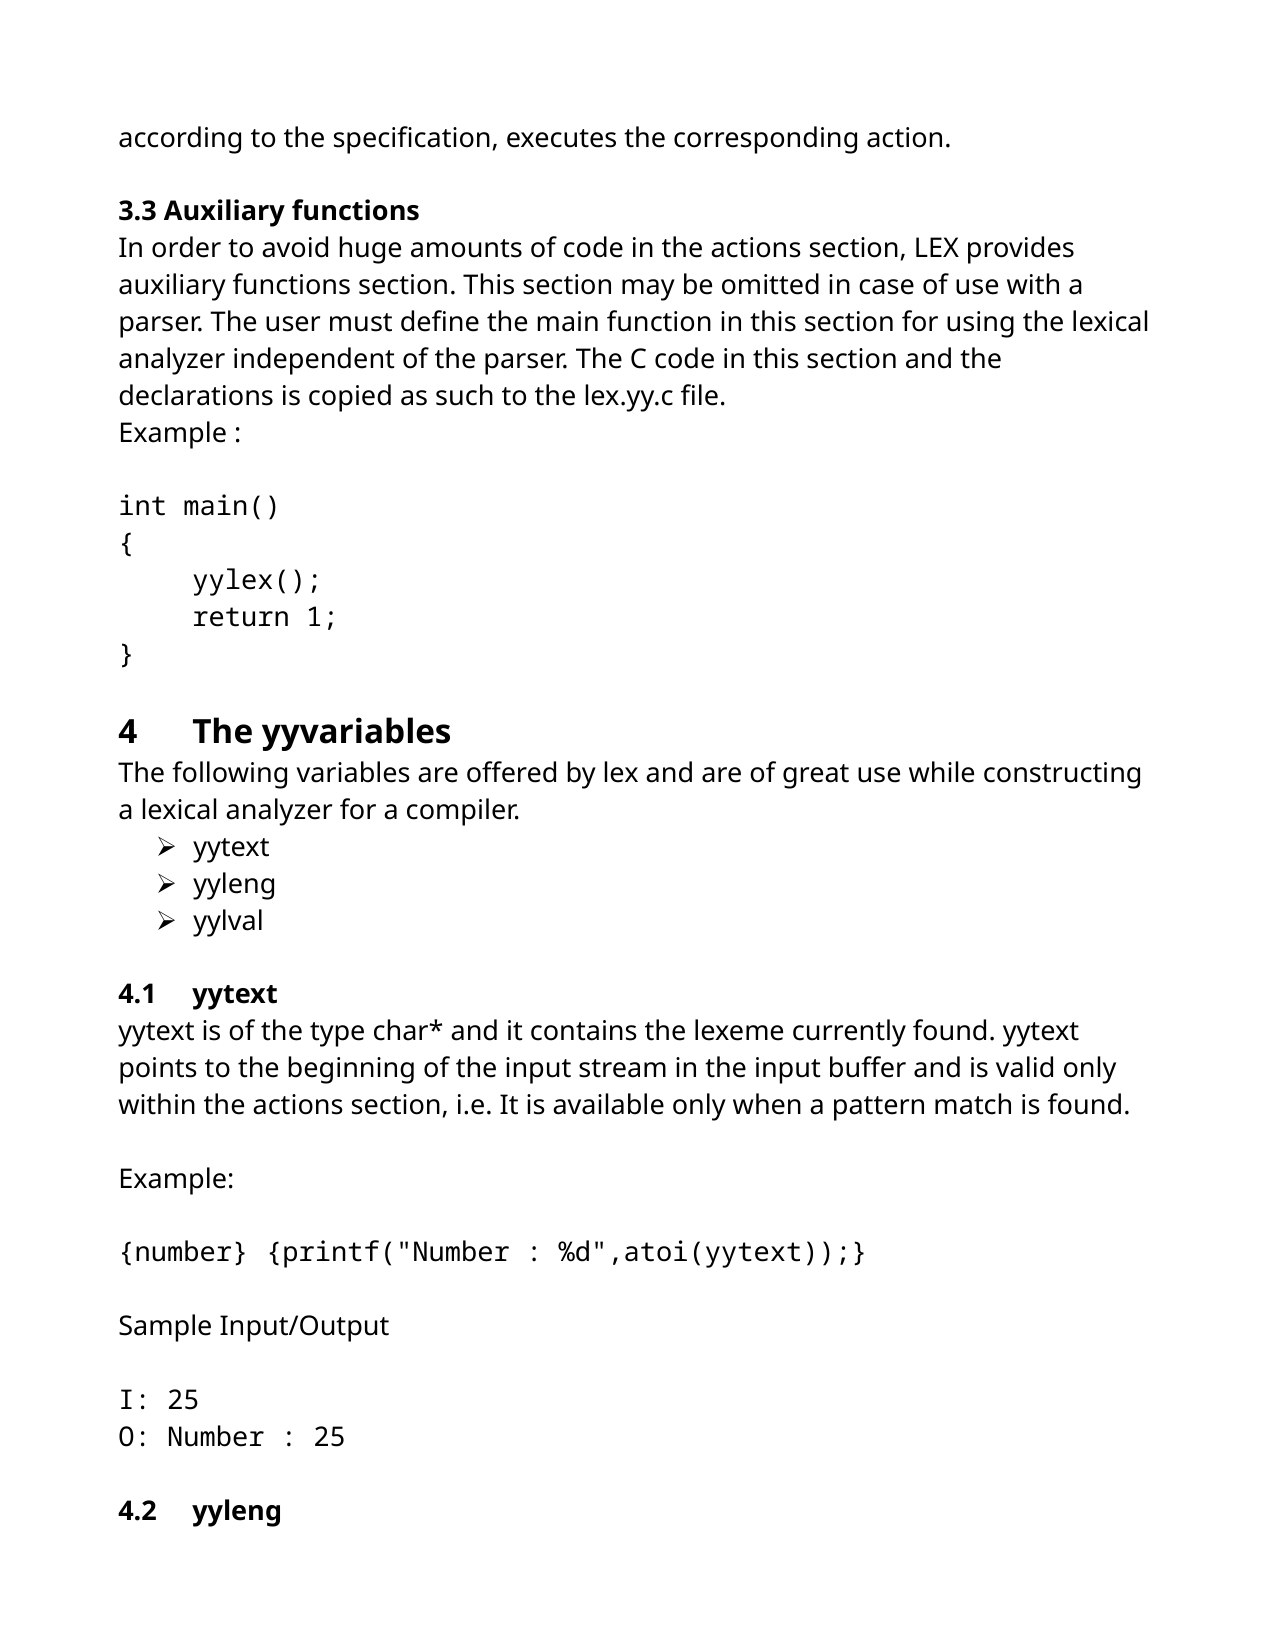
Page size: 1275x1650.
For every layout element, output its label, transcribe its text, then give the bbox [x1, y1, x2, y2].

text 4 The yyvariables [118, 708, 1157, 753]
text In order to avoid huge amounts of code in the actions section, LEX provides auxiliary functions section. This section may be omitted in case of use with a parser. The user must define the main function in this section for using the lexical analyzer independent of the parser. The C code in this section and the declarations is copied as such to the lex.yy.c file. [118, 229, 1157, 413]
text } [118, 634, 1157, 671]
list yyleng [156, 864, 1157, 901]
text {number} {printf("Number : %d",atoi(yytext));} [118, 1233, 1157, 1270]
text yylex(); [118, 561, 1157, 597]
text int main() [118, 487, 1157, 524]
text according to the specification, executes the corresponding action. [118, 118, 1157, 155]
text yytext is of the type char* and it contains the lexeme currently found. yytext points to the beginning of the input stream in the input buffer and is valid only within the actions section, i.e. It is available only when a pattern match is found. [118, 1012, 1157, 1122]
text 4.2 yyleng [118, 1491, 1157, 1528]
text The following variables are offered by lex and are of great use while constructing a lexical analyzer for a compiler. [118, 753, 1157, 827]
text 3.3 Auxiliary functions [118, 192, 1157, 229]
text O: Number : 25 [118, 1417, 1157, 1454]
list yylval [156, 901, 1157, 938]
list yytext [156, 827, 1157, 864]
text I: 25 [118, 1380, 1157, 1417]
text Sample Input/Output [118, 1307, 1157, 1343]
text Example: [118, 1159, 1157, 1196]
text return 1; [118, 597, 1157, 634]
text Example : [118, 413, 1157, 450]
text 4.1 yytext [118, 975, 1157, 1012]
text { [118, 524, 1157, 561]
